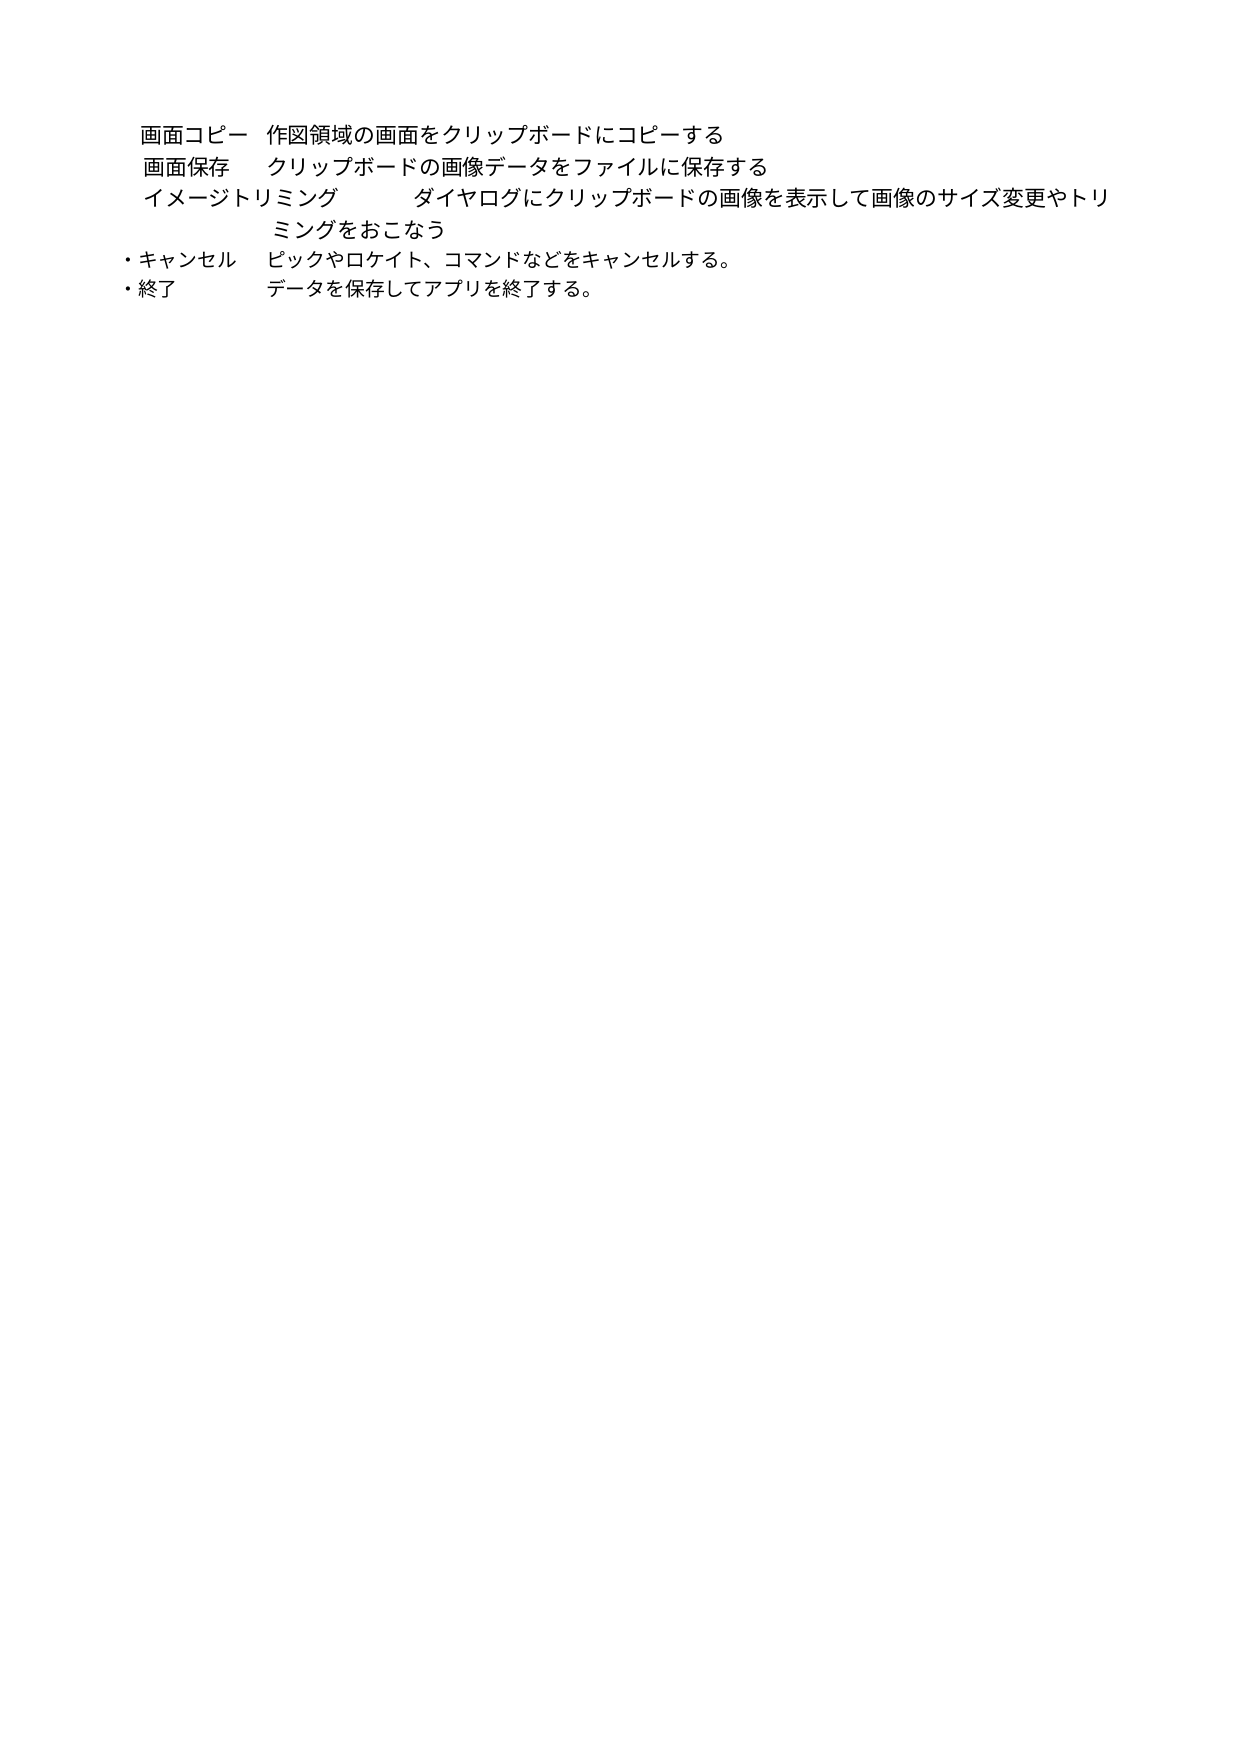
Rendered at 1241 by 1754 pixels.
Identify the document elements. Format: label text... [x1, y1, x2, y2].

text ・キャンセル ピックやロケイト、コマンドなどをキャンセルする。 [118, 245, 1122, 273]
text ・終了 データを保存してアプリを終了する。 [118, 273, 1122, 302]
text 画面保存 クリップボードの画像データをファイルに保存する [118, 150, 1122, 181]
text 画面コピー 作図領域の画面をクリップボードにコピーする [118, 118, 1122, 150]
text イメージトリミング ダイヤログにクリップボードの画像を表示して画像のサイズ変更やトリミングをおこなう [118, 181, 1122, 245]
